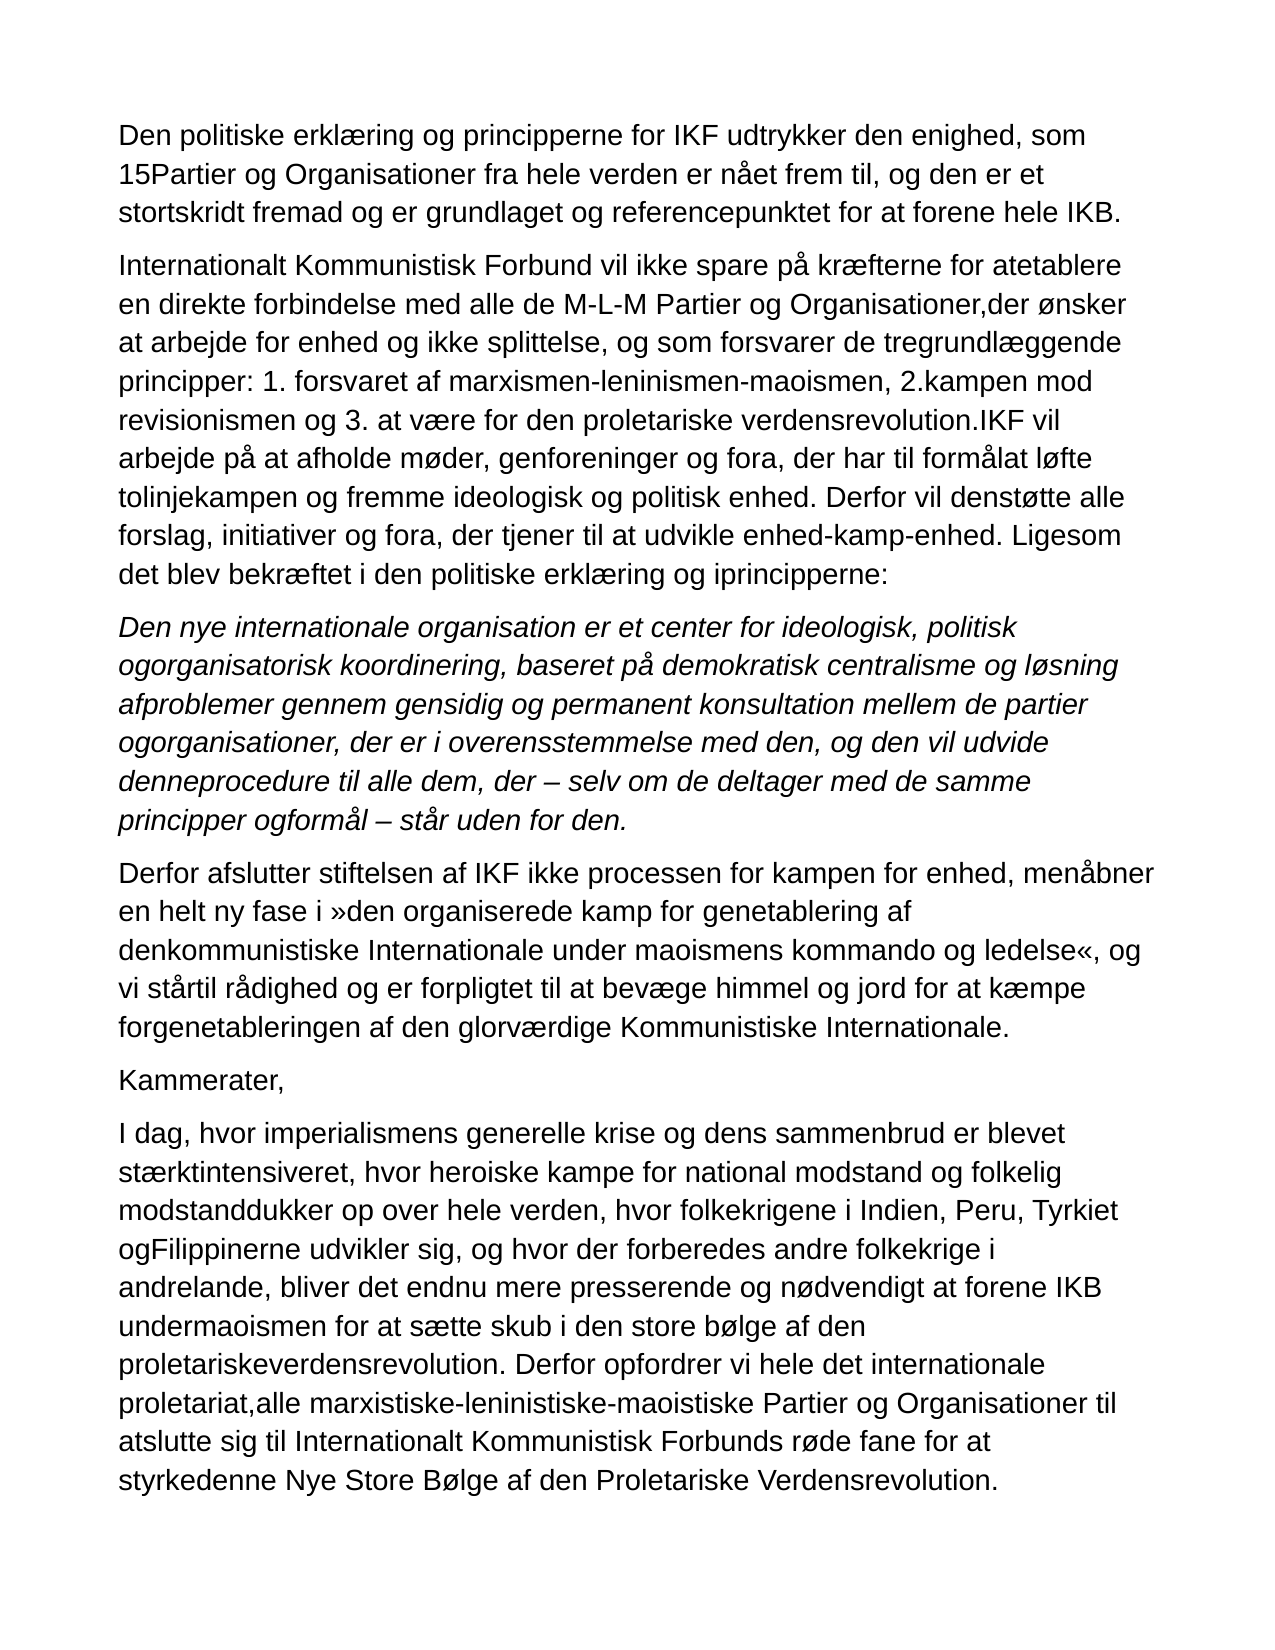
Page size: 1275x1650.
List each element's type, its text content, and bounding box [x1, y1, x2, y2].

text Den politiske erklæring og principperne for IKF udtrykker den enighed, som 15Partier og Organisationer fra hele verden er nået frem til, og den er et stortskridt fremad og er grundlaget og referencepunktet for at forene hele IKB. [118, 118, 1157, 229]
text I dag, hvor imperialismens generelle krise og dens sammenbrud er blevet stærktintensiveret, hvor heroiske kampe for national modstand og folkelig modstanddukker op over hele verden, hvor folkekrigene i Indien, Peru, Tyrkiet ogFilippinerne udvikler sig, og hvor der forberedes andre folkekrige i andrelande, bliver det endnu mere presserende og nødvendigt at forene IKB undermaoismen for at sætte skub i den store bølge af den proletariskeverdensrevolution. Derfor opfordrer vi hele det internationale proletariat,alle marxistiske-leninistiske-maoistiske Partier og Organisationer til atslutte sig til Internationalt Kommunistisk Forbunds røde fane for at styrkedenne Nye Store Bølge af den Proletariske Verdensrevolution. [118, 1116, 1157, 1496]
text Den nye internationale organisation er et center for ideologisk, politisk ogorganisatorisk koordinering, baseret på demokratisk centralisme og løsning afproblemer gennem gensidig og permanent konsultation mellem de partier ogorganisationer, der er i overensstemmelse med den, og den vil udvide denneprocedure til alle dem, der – selv om de deltager med de samme principper ogformål – står uden for den. [118, 610, 1157, 836]
text Kammerater, [118, 1063, 1157, 1096]
text Derfor afslutter stiftelsen af IKF ikke processen for kampen for enhed, menåbner en helt ny fase i »den organiserede kamp for genetablering af denkommunistiske Internationale under maoismens kommando og ledelse«, og vi stårtil rådighed og er forpligtet til at bevæge himmel og jord for at kæmpe forgenetableringen af den glorværdige Kommunistiske Internationale. [118, 856, 1157, 1043]
text Internationalt Kommunistisk Forbund vil ikke spare på kræfterne for atetablere en direkte forbindelse med alle de M-L-M Partier og Organisationer,der ønsker at arbejde for enhed og ikke splittelse, og som forsvarer de tregrundlæggende principper: 1. forsvaret af marxismen-leninismen-maoismen, 2.kampen mod revisionismen og 3. at være for den proletariske verdensrevolution.IKF vil arbejde på at afholde møder, genforeninger og fora, der har til formålat løfte tolinjekampen og fremme ideologisk og politisk enhed. Derfor vil denstøtte alle forslag, initiativer og fora, der tjener til at udvikle enhed-kamp-enhed. Ligesom det blev bekræftet i den politiske erklæring og iprincipperne: [118, 248, 1157, 590]
